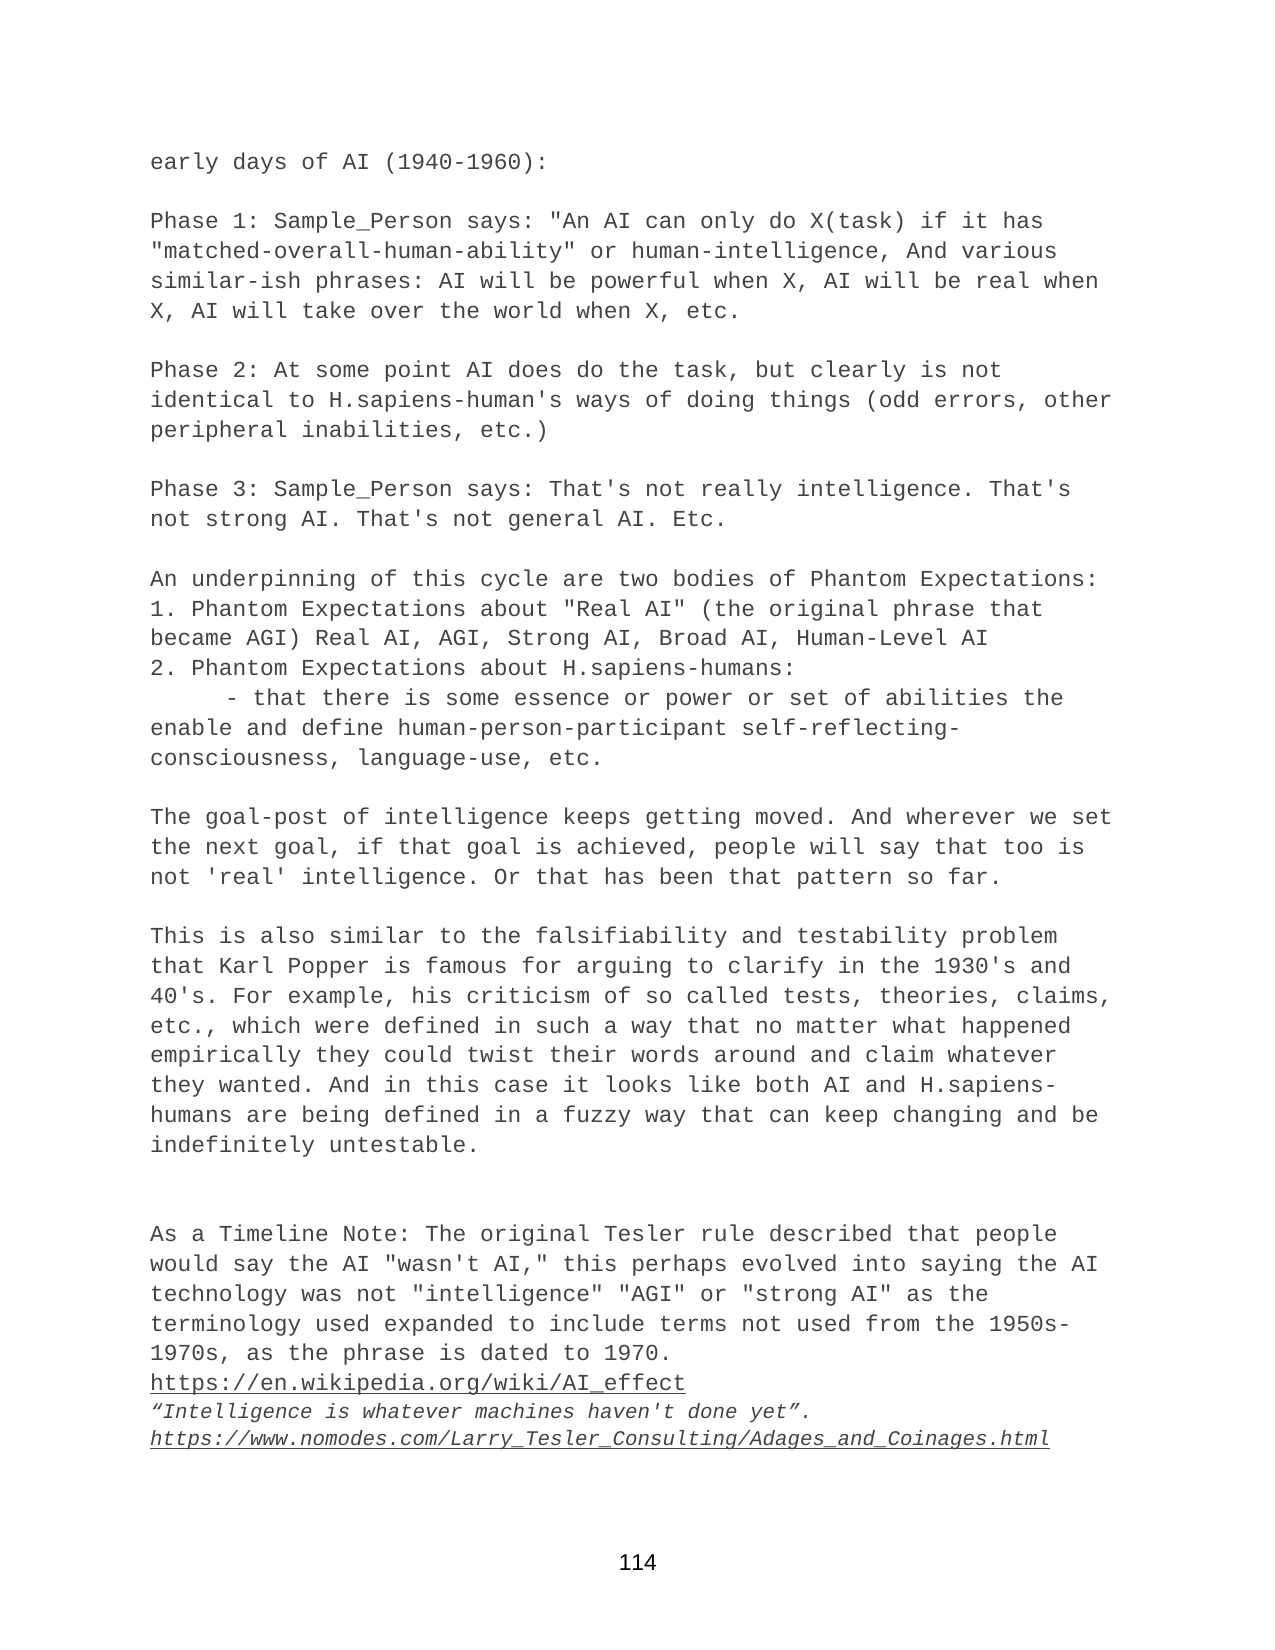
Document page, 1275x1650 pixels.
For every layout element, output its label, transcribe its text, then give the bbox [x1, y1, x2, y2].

text This is also similar to the falsifiability and testability problem that Karl Popper is famous for arguing to clarify in the 1930's and 40's. For example, his criticism of so called tests, theories, claims, etc., which were defined in such a way that no matter what happened empirically they could twist their words around and claim whatever they wanted. And in this case it looks like both AI and H.sapiens-humans are being defined in a fuzzy way that can keep changing and be indefinitely untestable. [150, 924, 1125, 1159]
text 1. Phantom Expectations about "Real AI" (the original phrase that became AGI) Real AI, AGI, Strong AI, Broad AI, Human-Level AI [150, 597, 1125, 653]
text - that there is some essence or power or set of abilities the enable and define human-person-participant self-reflecting-consciousness, language-use, etc. [150, 686, 1125, 772]
text An underpinning of this cycle are two bodies of Phantom Expectations: [150, 567, 1125, 593]
text Phase 1: Sample_Person says: "An AI can only do X(task) if it has "matched-overall-human-ability" or human-intelligence, And various similar-ish phrases: AI will be powerful when X, AI will be real when X, AI will take over the world when X, etc. [150, 209, 1125, 325]
text As a Timeline Note: The original Tesler rule described that people would say the AI "wasn't AI," this perhaps evolved into saying the AI technology was not "intelligence" "AGI" or "strong AI" as the terminology used expanded to include terms not used from the 1950s-1970s, as the phrase is dated to 1970. [150, 1222, 1125, 1368]
text early days of AI (1940-1960): [150, 150, 1125, 176]
text “Intelligence is whatever machines haven't done yet”. [150, 1401, 1125, 1425]
text Phase 2: At some point AI does do the task, but clearly is not identical to H.sapiens-human's ways of doing things (odd errors, other peripheral inabilities, etc.) [150, 358, 1125, 444]
text https://www.nomodes.com/Larry_Tesler_Consulting/Adages_and_Coinages.html [150, 1428, 1125, 1452]
text The goal-post of intelligence keeps getting moved. And wherever we set the next goal, if that goal is achieved, people will say that too is not 'real' intelligence. Or that has been that pattern so far. [150, 805, 1125, 891]
text https://en.wikipedia.org/wiki/AI_effect [150, 1371, 1125, 1397]
text 2. Phantom Expectations about H.sapiens-humans: [150, 656, 1125, 682]
text Phase 3: Sample_Person says: That's not really intelligence. That's not strong AI. That's not general AI. Etc. [150, 478, 1125, 533]
